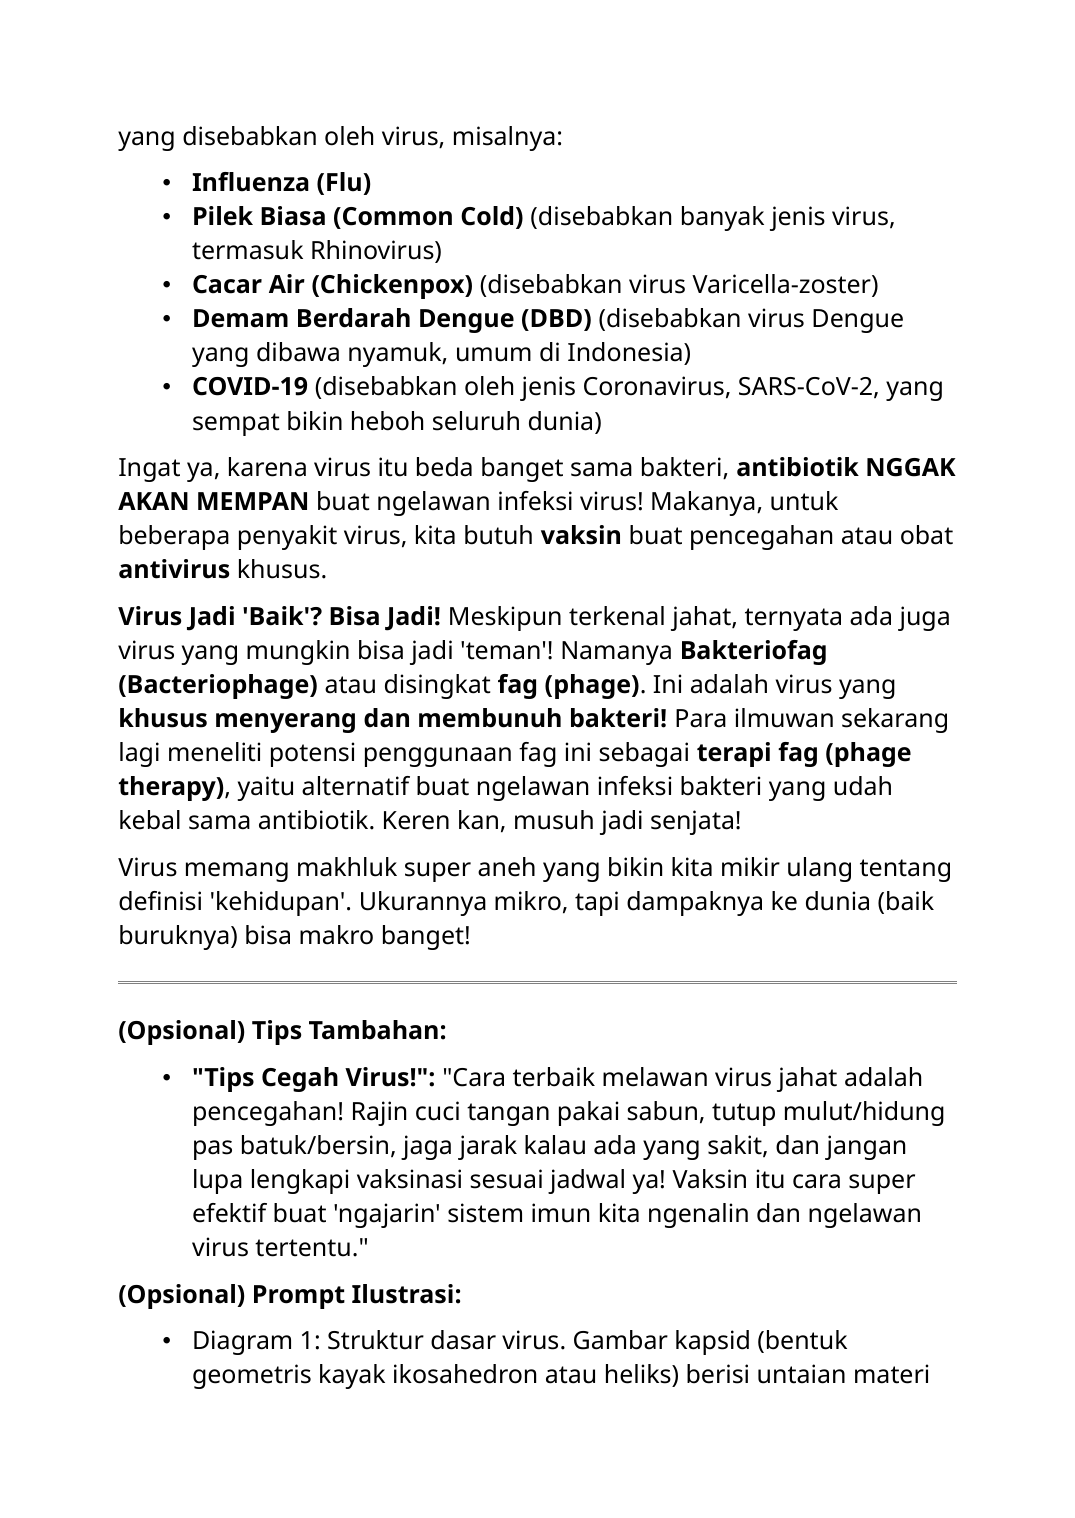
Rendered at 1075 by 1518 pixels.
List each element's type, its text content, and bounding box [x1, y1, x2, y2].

list Diagram 1: Struktur dasar virus. Gambar kapsid (bentuk geometris kayak ikosahedron atau heliks) berisi untaian materi [162, 1323, 957, 1391]
list Cacar Air (Chickenpox) (disebabkan virus Varicella-zoster) [162, 267, 957, 301]
list Demam Berdarah Dengue (DBD) (disebabkan virus Dengue yang dibawa nyamuk, umum di Indonesia) [162, 301, 957, 369]
list "Tips Cegah Virus!": "Cara terbaik melawan virus jahat adalah pencegahan! Rajin cuci tangan pakai sabun, tutup mulut/hidung pas batuk/bersin, jaga jarak kalau ada yang sakit, dan jangan lupa lengkapi vaksinasi sesuai jadwal ya! Vaksin itu cara super efektif buat 'ngajarin' sistem imun kita ngenalin dan ngelawan virus tertentu." [162, 1059, 957, 1264]
list Influenza (Flu) [162, 165, 957, 199]
text Virus memang makhluk super aneh yang bikin kita mikir ulang tentang definisi 'kehidupan'. Ukurannya mikro, tapi dampaknya ke dunia (baik buruknya) bisa makro banget! [118, 849, 957, 952]
text yang disebabkan oleh virus, misalnya: [118, 118, 957, 152]
text Virus Jadi 'Baik'? Bisa Jadi! Meskipun terkenal jahat, ternyata ada juga virus yang mungkin bisa jadi 'teman'! Namanya Bakteriofag (Bacteriophage) atau disingkat fag (phage). Ini adalah virus yang khusus menyerang dan membunuh bakteri! Para ilmuwan sekarang lagi meneliti potensi penggunaan fag ini sebagai terapi fag (phage therapy), yaitu alternatif buat ngelawan infeksi bakteri yang udah kebal sama antibiotik. Keren kan, musuh jadi senjata! [118, 598, 957, 837]
text (Opsional) Prompt Ilustrasi: [118, 1276, 957, 1310]
text (Opsional) Tips Tambahan: [118, 1013, 957, 1047]
list Pilek Biasa (Common Cold) (disebabkan banyak jenis virus, termasuk Rhinovirus) [162, 199, 957, 267]
list COVID-19 (disebabkan oleh jenis Coronavirus, SARS-CoV-2, yang sempat bikin heboh seluruh dunia) [162, 369, 957, 437]
text Ingat ya, karena virus itu beda banget sama bakteri, antibiotik NGGAK AKAN MEMPAN buat ngelawan infeksi virus! Makanya, untuk beberapa penyakit virus, kita butuh vaksin buat pencegahan atau obat antivirus khusus. [118, 450, 957, 586]
